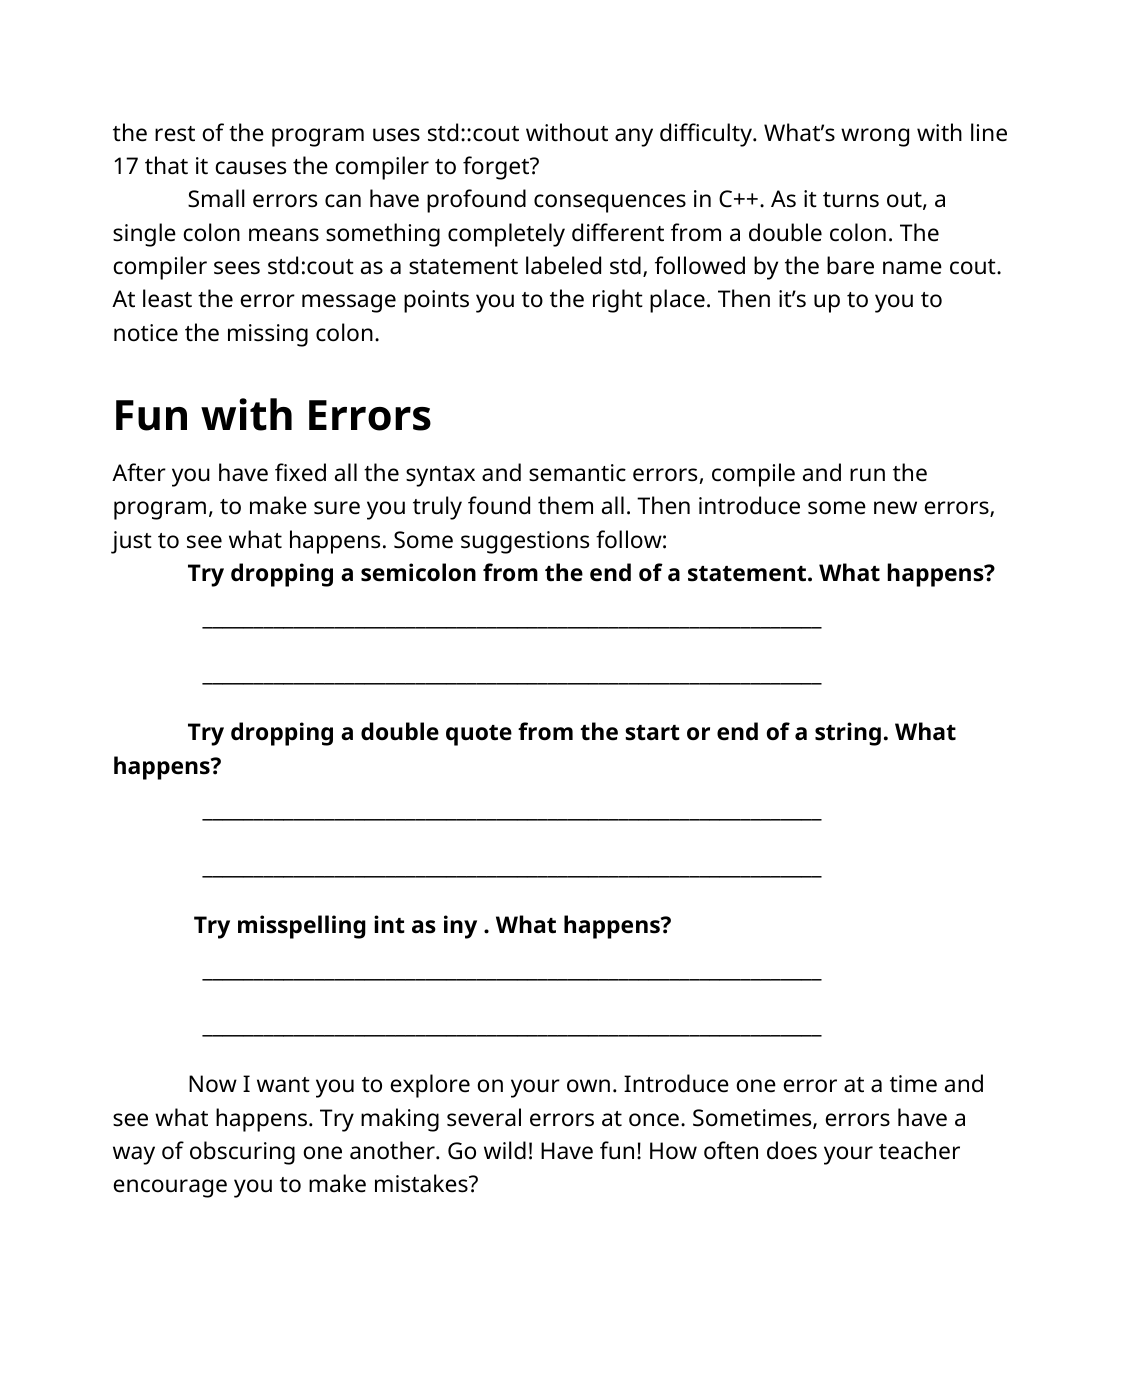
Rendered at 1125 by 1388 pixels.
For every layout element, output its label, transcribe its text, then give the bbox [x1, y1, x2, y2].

text Try dropping a semicolon from the end of a statement. What happens? [112, 555, 1012, 588]
text the rest of the program uses std::cout without any difficulty. What’s wrong with line 17 that it causes the compiler to forget? [112, 115, 1012, 181]
list _____________________________________________________________ [202, 850, 1012, 881]
subtitle Fun with Errors [112, 386, 1012, 442]
list _____________________________________________________________ [202, 657, 1012, 689]
list _____________________________________________________________ [202, 1009, 1012, 1041]
text Small errors can have profound consequences in C++. As it turns out, a single colon means something completely different from a double colon. The compiler sees std:cout as a statement labeled std, followed by the bare name cout. At least the error message points you to the right place. Then it’s up to you to notice the missing colon. [112, 181, 1012, 348]
text Now I want you to explore on your own. Introduce one error at a time and see what happens. Try making several errors at once. Sometimes, errors have a way of obscuring one another. Go wild! Have fun! How often does your teacher encourage you to make mistakes? [112, 1066, 1012, 1199]
text Try misspelling int as iny . What happens? [112, 907, 1012, 940]
text After you have fixed all the syntax and semantic errors, compile and run the program, to make sure you truly found them all. Then introduce some new errors, just to see what happens. Some suggestions follow: [112, 455, 1012, 555]
list _____________________________________________________________ [202, 601, 1012, 632]
list _____________________________________________________________ [202, 793, 1012, 824]
text Try dropping a double quote from the start or end of a string. What happens? [112, 714, 1012, 781]
list _____________________________________________________________ [202, 953, 1012, 984]
